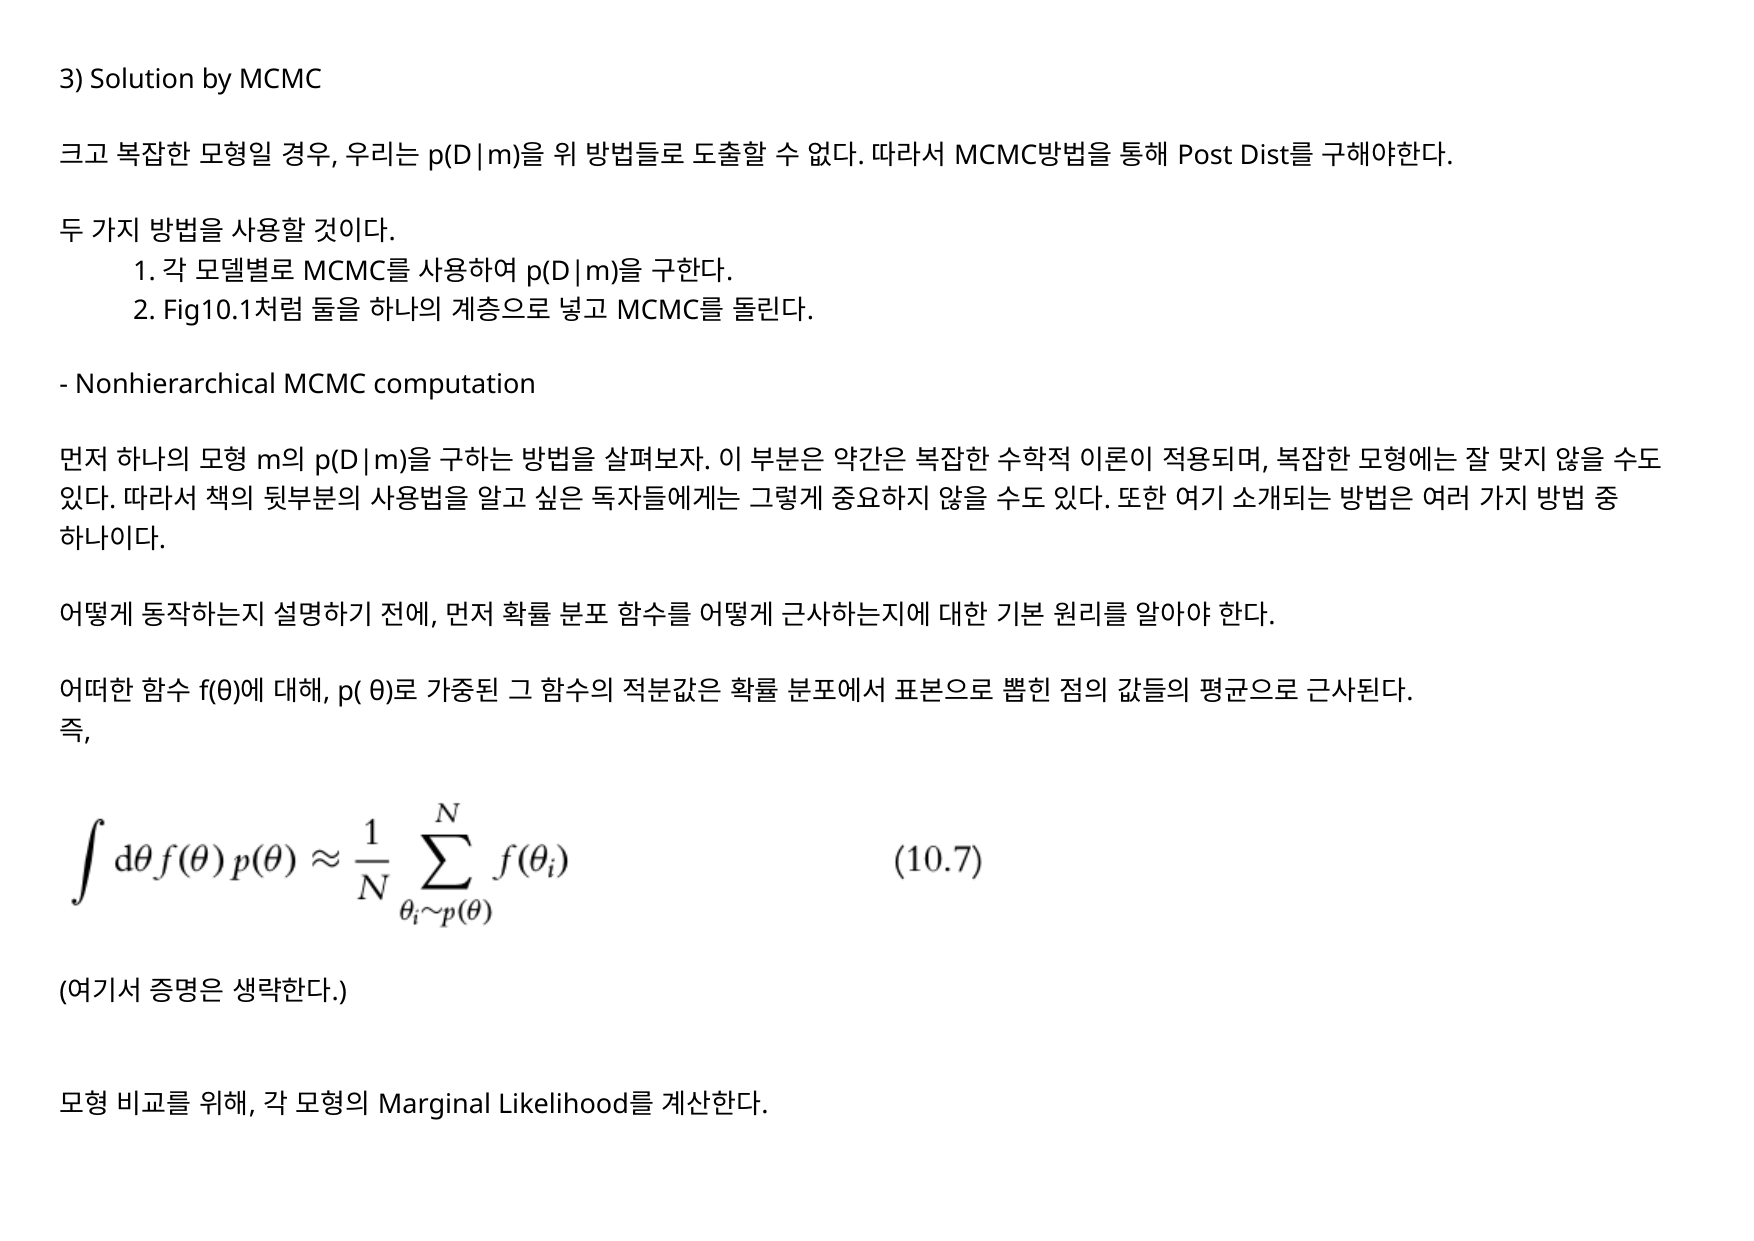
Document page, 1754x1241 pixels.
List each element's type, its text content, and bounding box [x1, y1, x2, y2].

text 크고 복잡한 모형일 경우, 우리는 p(D|m)을 위 방법들로 도출할 수 없다. 따라서 MCMC방법을 통해 Post Dist를 구해야한다. [59, 133, 1695, 172]
text - Nonhierarchical MCMC computation [59, 364, 1695, 401]
text 2. Fig10.1처럼 둘을 하나의 계층으로 넣고 MCMC를 돌린다. [59, 288, 1695, 327]
text (여기서 증명은 생략한다.) [59, 969, 1695, 1008]
text 먼저 하나의 모형 m의 p(D|m)을 구하는 방법을 살펴보자. 이 부분은 약간은 복잡한 수학적 이론이 적용되며, 복잡한 모형에는 잘 맞지 않을 수도 있다. 따라서 책의 뒷부분의 사용법을 알고 싶은 독자들에게는 그렇게 중요하지 않을 수도 있다. 또한 여기 소개되는 방법은 여러 가지 방법 중 하나이다. [59, 438, 1695, 556]
text 1. 각 모델별로 MCMC를 사용하여 p(D|m)을 구한다. [59, 248, 1695, 288]
text 모형 비교를 위해, 각 모형의 Marginal Likelihood를 계산한다. [59, 1082, 1695, 1122]
text 어떠한 함수 f(θ)에 대해, p( θ)로 가중된 그 함수의 적분값은 확률 분포에서 표본으로 뽑힌 점의 값들의 평균으로 근사된다. [59, 669, 1695, 708]
picture [39, 794, 996, 942]
text 두 가지 방법을 사용할 것이다. [59, 209, 1695, 248]
text 즉, [59, 708, 1695, 748]
text 3) Solution by MCMC [59, 59, 1695, 96]
text 어떻게 동작하는지 설명하기 전에, 먼저 확률 분포 함수를 어떻게 근사하는지에 대한 기본 원리를 알아야 한다. [59, 593, 1695, 632]
